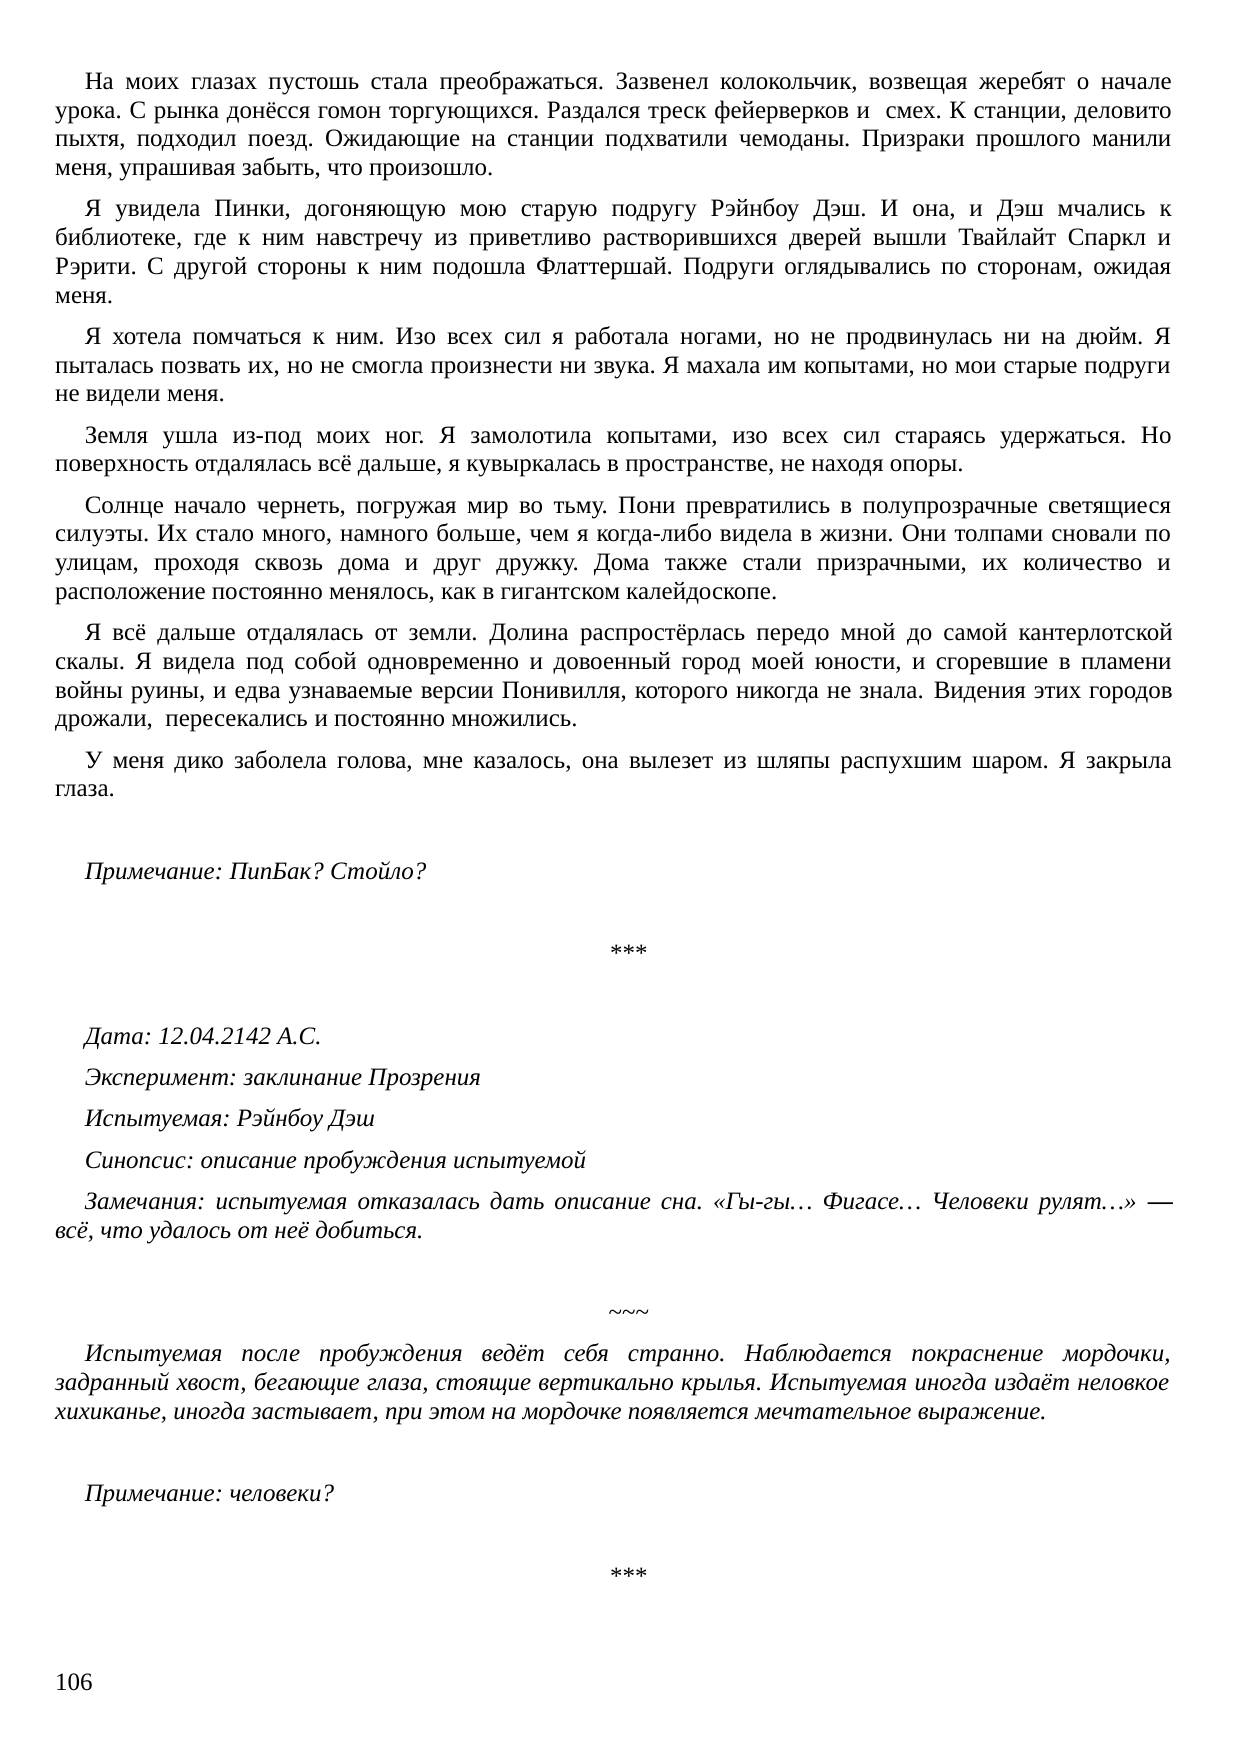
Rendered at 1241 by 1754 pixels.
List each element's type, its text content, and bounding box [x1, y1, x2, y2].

text Эксперимент: заклинание Прозрения [55, 1062, 1173, 1091]
text Примечание: человеки? [55, 1478, 1173, 1507]
text На моих глазах пустошь стала преображаться. Зазвенел колокольчик, возвещая жеребят о начале урока. С рынка донёсся гомон торгующихся. Раздался треск фейерверков и смех. К станции, деловито пыхтя, подходил поезд. Ожидающие на станции подхватили чемоданы. Призраки прошлого манили меня, упрашивая забыть, что произошло. [55, 66, 1173, 181]
text Земля ушла из-под моих ног. Я замолотила копытами, изо всех сил стараясь удержаться. Но поверхность отдалялась всё дальше, я кувыркалась в пространстве, не находя опоры. [55, 420, 1173, 477]
text Примечание: ПипБак? Стойло? [55, 856, 1173, 885]
text Дата: 12.04.2142 А.С. [55, 1021, 1173, 1050]
text ~~~ [55, 1297, 1173, 1326]
text У меня дико заболела голова, мне казалось, она вылезет из шляпы распухшим шаром. Я закрыла глаза. [55, 745, 1173, 802]
text Испытуемая: Рэйнбоу Дэш [55, 1103, 1173, 1132]
text Синопсис: описание пробуждения испытуемой [55, 1145, 1173, 1173]
text Я увидела Пинки, догоняющую мою старую подругу Рэйнбоу Дэш. И она, и Дэш мчались к библиотеке, где к ним навстречу из приветливо растворившихся дверей вышли Твайлайт Спаркл и Рэрити. С другой стороны к ним подошла Флаттершай. Подруги оглядывались по сторонам, ожидая меня. [55, 193, 1173, 308]
text Я хотела помчаться к ним. Изо всех сил я работала ногами, но не продвинулась ни на дюйм. Я пыталась позвать их, но не смогла произнести ни звука. Я махала им копытами, но мои старые подруги не видели меня. [55, 321, 1173, 407]
text Замечания: испытуемая отказалась дать описание сна. «Гы-гы… Фигасе… Человеки рулят…» — всё, что удалось от неё добиться. [55, 1186, 1173, 1243]
text Испытуемая после пробуждения ведёт себя странно. Наблюдается покраснение мордочки, задранный хвост, бегающие глаза, стоящие вертикально крылья. Испытуемая иногда издаёт неловкое хихиканье, иногда застывает, при этом на мордочке появляется мечтательное выражение. [55, 1338, 1173, 1425]
text *** [55, 938, 1173, 967]
text Солнце начало чернеть, погружая мир во тьму. Пони превратились в полупрозрачные светящиеся силуэты. Их стало много, намного больше, чем я когда-либо видела в жизни. Они толпами сновали по улицам, проходя сквозь дома и друг дружку. Дома также стали призрачными, их количество и расположение постоянно менялось, как в гигантском калейдоскопе. [55, 490, 1173, 605]
text *** [55, 1561, 1173, 1590]
text Я всё дальше отдалялась от земли. Долина распростёрлась передо мной до самой кантерлотской скалы. Я видела под собой одновременно и довоенный город моей юности, и сгоревшие в пламени войны руины, и едва узнаваемые версии Понивилля, которого никогда не знала. Видения этих городов дрожали, пересекались и постоянно множились. [55, 617, 1173, 732]
